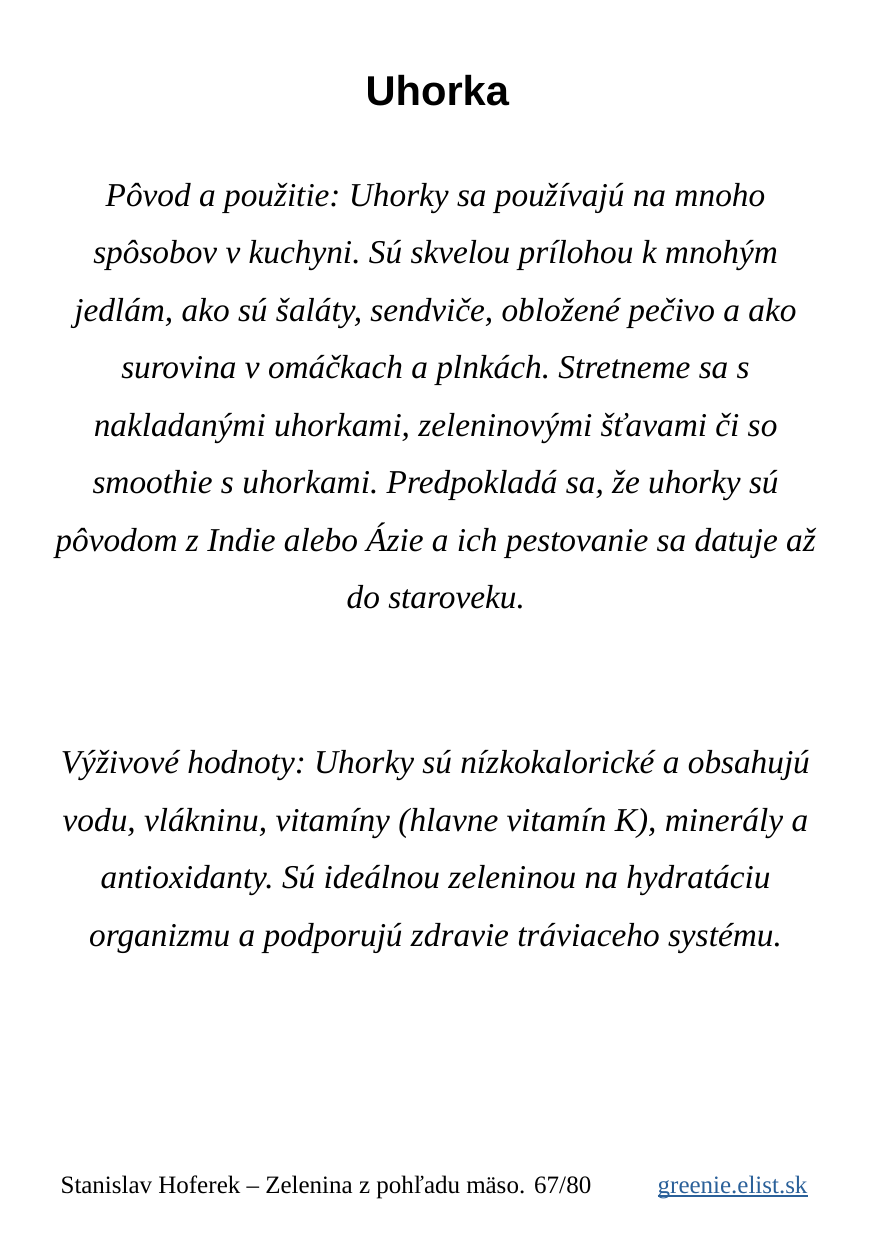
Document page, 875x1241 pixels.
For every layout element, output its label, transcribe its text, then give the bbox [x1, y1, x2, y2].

text Pôvod a použitie: Uhorky sa používajú na mnoho spôsobov v kuchyni. Sú skvelou prílohou k mnohým jedlám, ako sú šaláty, sendviče, obložené pečivo a ako surovina v omáčkach a plnkách. Stretneme sa s nakladanými uhorkami, zeleninovými šťavami či so smoothie s uhorkami. Predpokladá sa, že uhorky sú pôvodom z Indie alebo Ázie a ich pestovanie sa datuje až do staroveku. [41, 175, 833, 616]
text Výživové hodnoty: Uhorky sú nízkokalorické a obsahujú vodu, vlákninu, vitamíny (hlavne vitamín K), minerály a antioxidanty. Sú ideálnou zeleninou na hydratáciu organizmu a podporujú zdravie tráviaceho systému. [41, 743, 833, 954]
subtitle Uhorka [41, 66, 833, 114]
